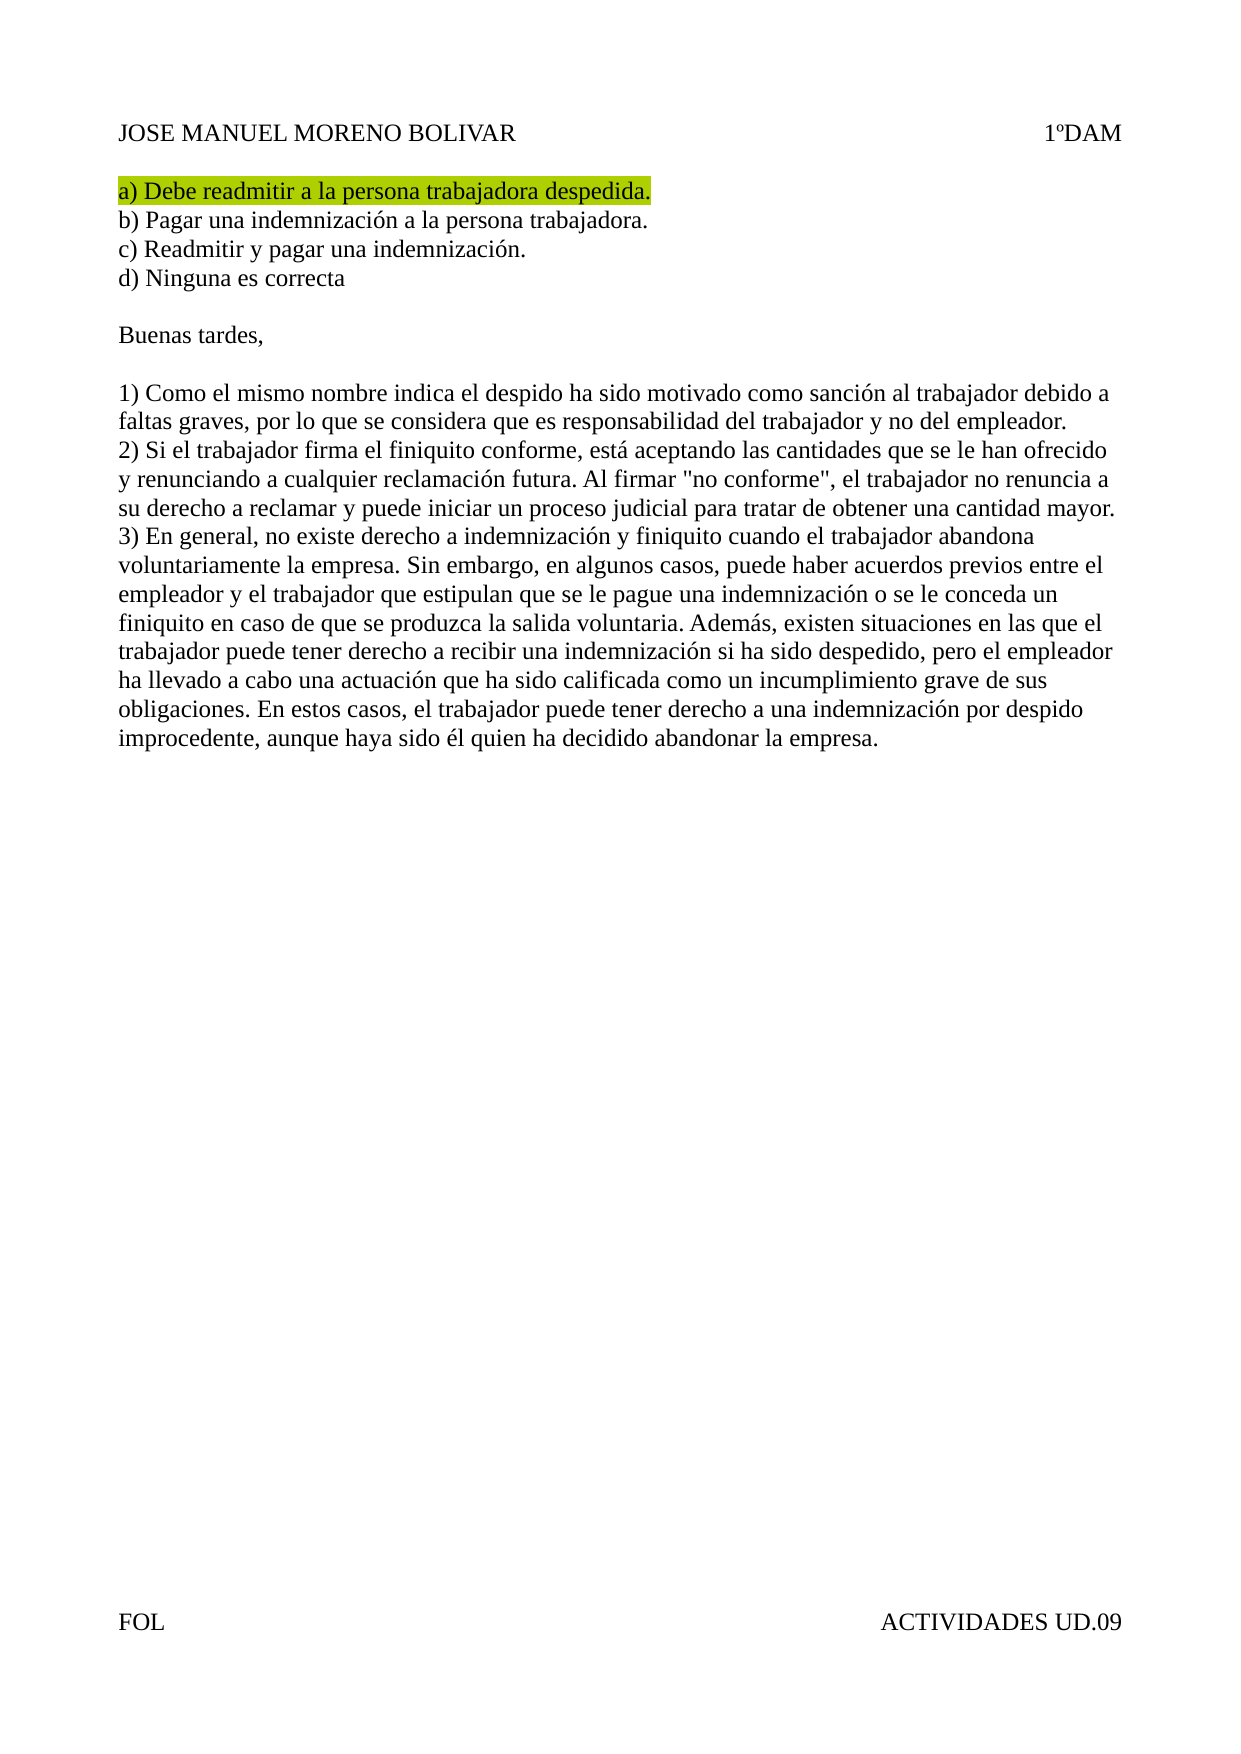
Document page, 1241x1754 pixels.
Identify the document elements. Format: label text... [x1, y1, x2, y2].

text d) Ninguna es correcta [118, 263, 1122, 291]
text Buenas tardes, [118, 320, 1122, 349]
text 3) En general, no existe derecho a indemnización y finiquito cuando el trabajador abandona voluntariamente la empresa. Sin embargo, en algunos casos, puede haber acuerdos previos entre el empleador y el trabajador que estipulan que se le pague una indemnización o se le conceda un finiquito en caso de que se produzca la salida voluntaria. Además, existen situaciones en las que el trabajador puede tener derecho a recibir una indemnización si ha sido despedido, pero el empleador ha llevado a cabo una actuación que ha sido calificada como un incumplimiento grave de sus obligaciones. En estos casos, el trabajador puede tener derecho a una indemnización por despido improcedente, aunque haya sido él quien ha decidido abandonar la empresa. [118, 521, 1122, 751]
text c) Readmitir y pagar una indemnización. [118, 234, 1122, 263]
text a) Debe readmitir a la persona trabajadora despedida. [118, 176, 1122, 205]
text b) Pagar una indemnización a la persona trabajadora. [118, 205, 1122, 234]
text 1) Como el mismo nombre indica el despido ha sido motivado como sanción al trabajador debido a faltas graves, por lo que se considera que es responsabilidad del trabajador y no del empleador. [118, 378, 1122, 435]
text 2) Si el trabajador firma el finiquito conforme, está aceptando las cantidades que se le han ofrecido y renunciando a cualquier reclamación futura. Al firmar "no conforme", el trabajador no renuncia a su derecho a reclamar y puede iniciar un proceso judicial para tratar de obtener una cantidad mayor. [118, 435, 1122, 521]
